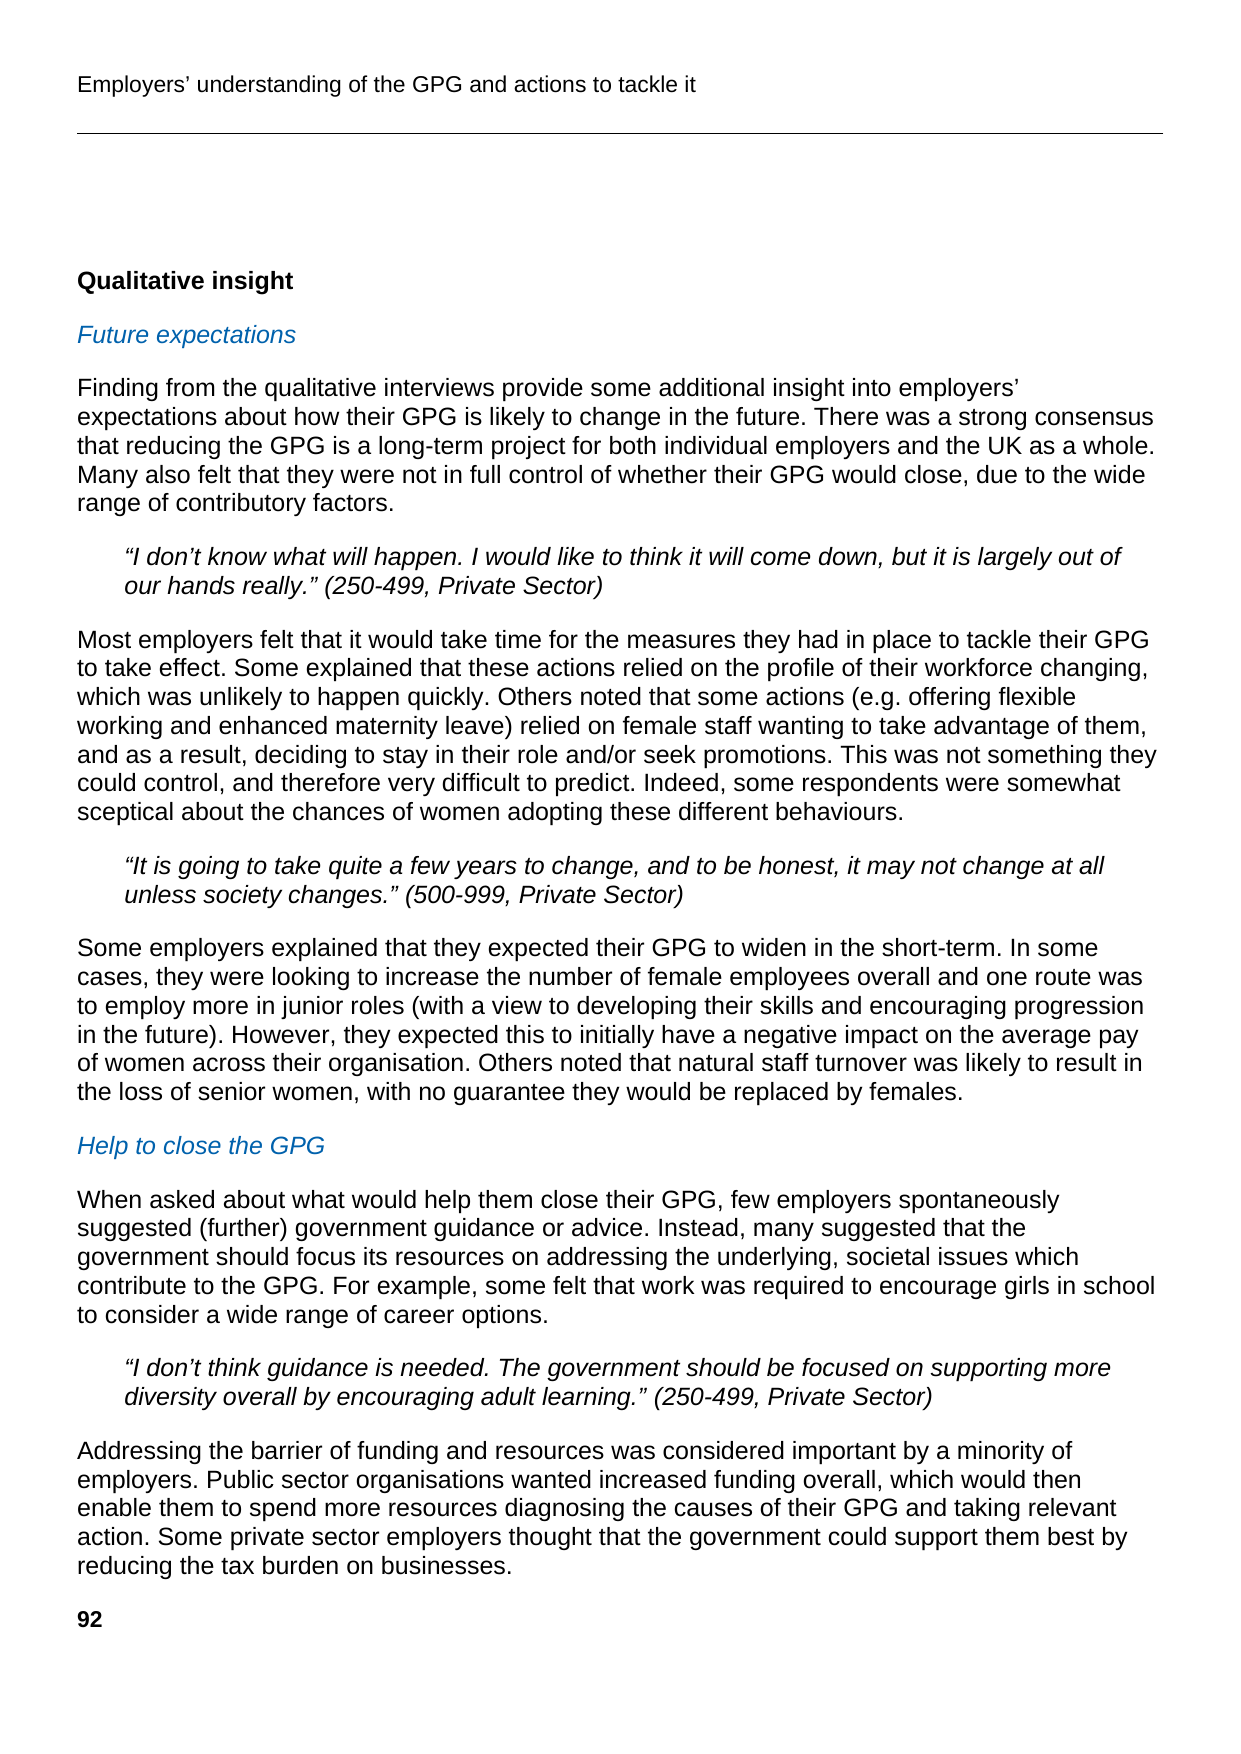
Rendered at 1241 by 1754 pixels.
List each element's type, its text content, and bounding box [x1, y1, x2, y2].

text Some employers explained that they expected their GPG to widen in the short-term. In some cases, they were looking to increase the number of female employees overall and one route was to employ more in junior roles (with a view to developing their skills and encouraging progression in the future). However, they expected this to initially have a negative impact on the average pay of women across their organisation. Others noted that natural staff turnover was likely to result in the loss of senior women, with no guarantee they would be replaced by females. [77, 933, 1163, 1106]
text Qualitative insight [77, 266, 1163, 295]
text Most employers felt that it would take time for the measures they had in place to tackle their GPG to take effect. Some explained that these actions relied on the profile of their workforce changing, which was unlikely to happen quickly. Others noted that some actions (e.g. offering flexible working and enhanced maternity leave) relied on female staff wanting to take advantage of them, and as a result, deciding to stay in their role and/or seek promotions. This was not something they could control, and therefore very difficult to predict. Indeed, some respondents were somewhat sceptical about the chances of women adopting these different behaviours. [77, 625, 1163, 826]
text When asked about what would help them close their GPG, few employers spontaneously suggested (further) government guidance or advice. Instead, many suggested that the government should focus its resources on addressing the underlying, societal issues which contribute to the GPG. For example, some felt that work was required to encourage girls in school to consider a wide range of career options. [77, 1185, 1163, 1328]
text “I don’t know what will happen. I would like to think it will come down, but it is largely out of our hands really.” (250-499, Private Sector) [124, 542, 1163, 600]
text “It is going to take quite a few years to change, and to be honest, it may not change at all unless society changes.” (500-999, Private Sector) [124, 851, 1163, 908]
text Future expectations [77, 320, 1163, 348]
text Finding from the qualitative interviews provide some additional insight into employers’ expectations about how their GPG is likely to change in the future. There was a strong consensus that reducing the GPG is a long-term project for both individual employers and the UK as a whole. Many also felt that they were not in full control of whether their GPG would close, due to the wide range of contributory factors. [77, 373, 1163, 517]
text “I don’t think guidance is needed. The government should be focused on supporting more diversity overall by encouraging adult learning.” (250-499, Private Sector) [124, 1353, 1163, 1411]
text Help to close the GPG [77, 1131, 1163, 1160]
text Addressing the barrier of funding and resources was considered important by a minority of employers. Public sector organisations wanted increased funding overall, which would then enable them to spend more resources diagnosing the causes of their GPG and taking relevant action. Some private sector employers thought that the government could support them best by reducing the tax burden on businesses. [77, 1436, 1163, 1580]
